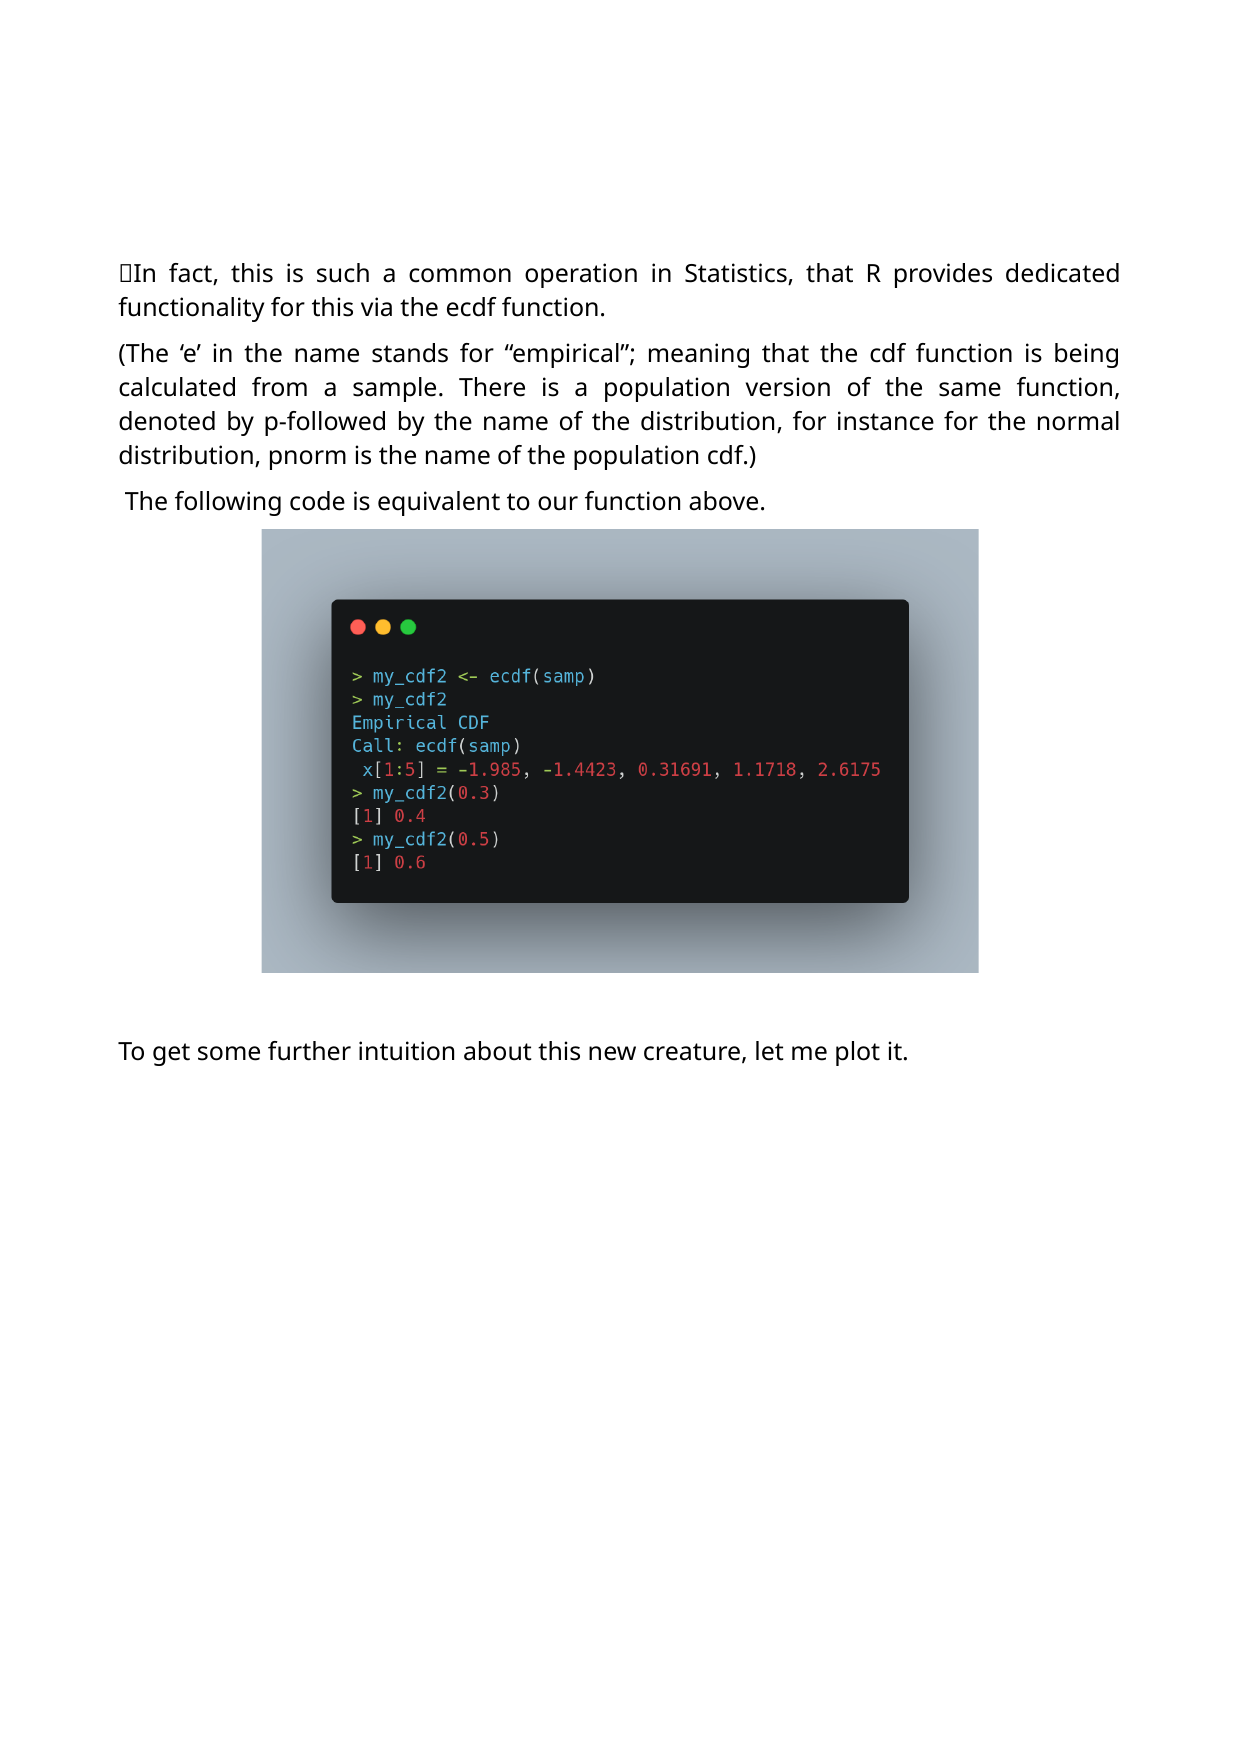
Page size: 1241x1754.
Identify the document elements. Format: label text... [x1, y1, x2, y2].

text The following code is equivalent to our function above. [118, 483, 1122, 518]
text 💡In fact, this is such a common operation in Statistics, that R provides dedicated functionality for this via the ecdf function. [118, 256, 1122, 324]
text To get some further intuition about this new creature, let me plot it. [118, 1033, 1122, 1068]
picture [261, 529, 979, 973]
text (The ‘e’ in the name stands for “empirical”; meaning that the cdf function is being calculated from a sample. There is a population version of the same function, denoted by p-followed by the name of the distribution, for instance for the normal distribution, pnorm is the name of the population cdf.) [118, 336, 1122, 472]
